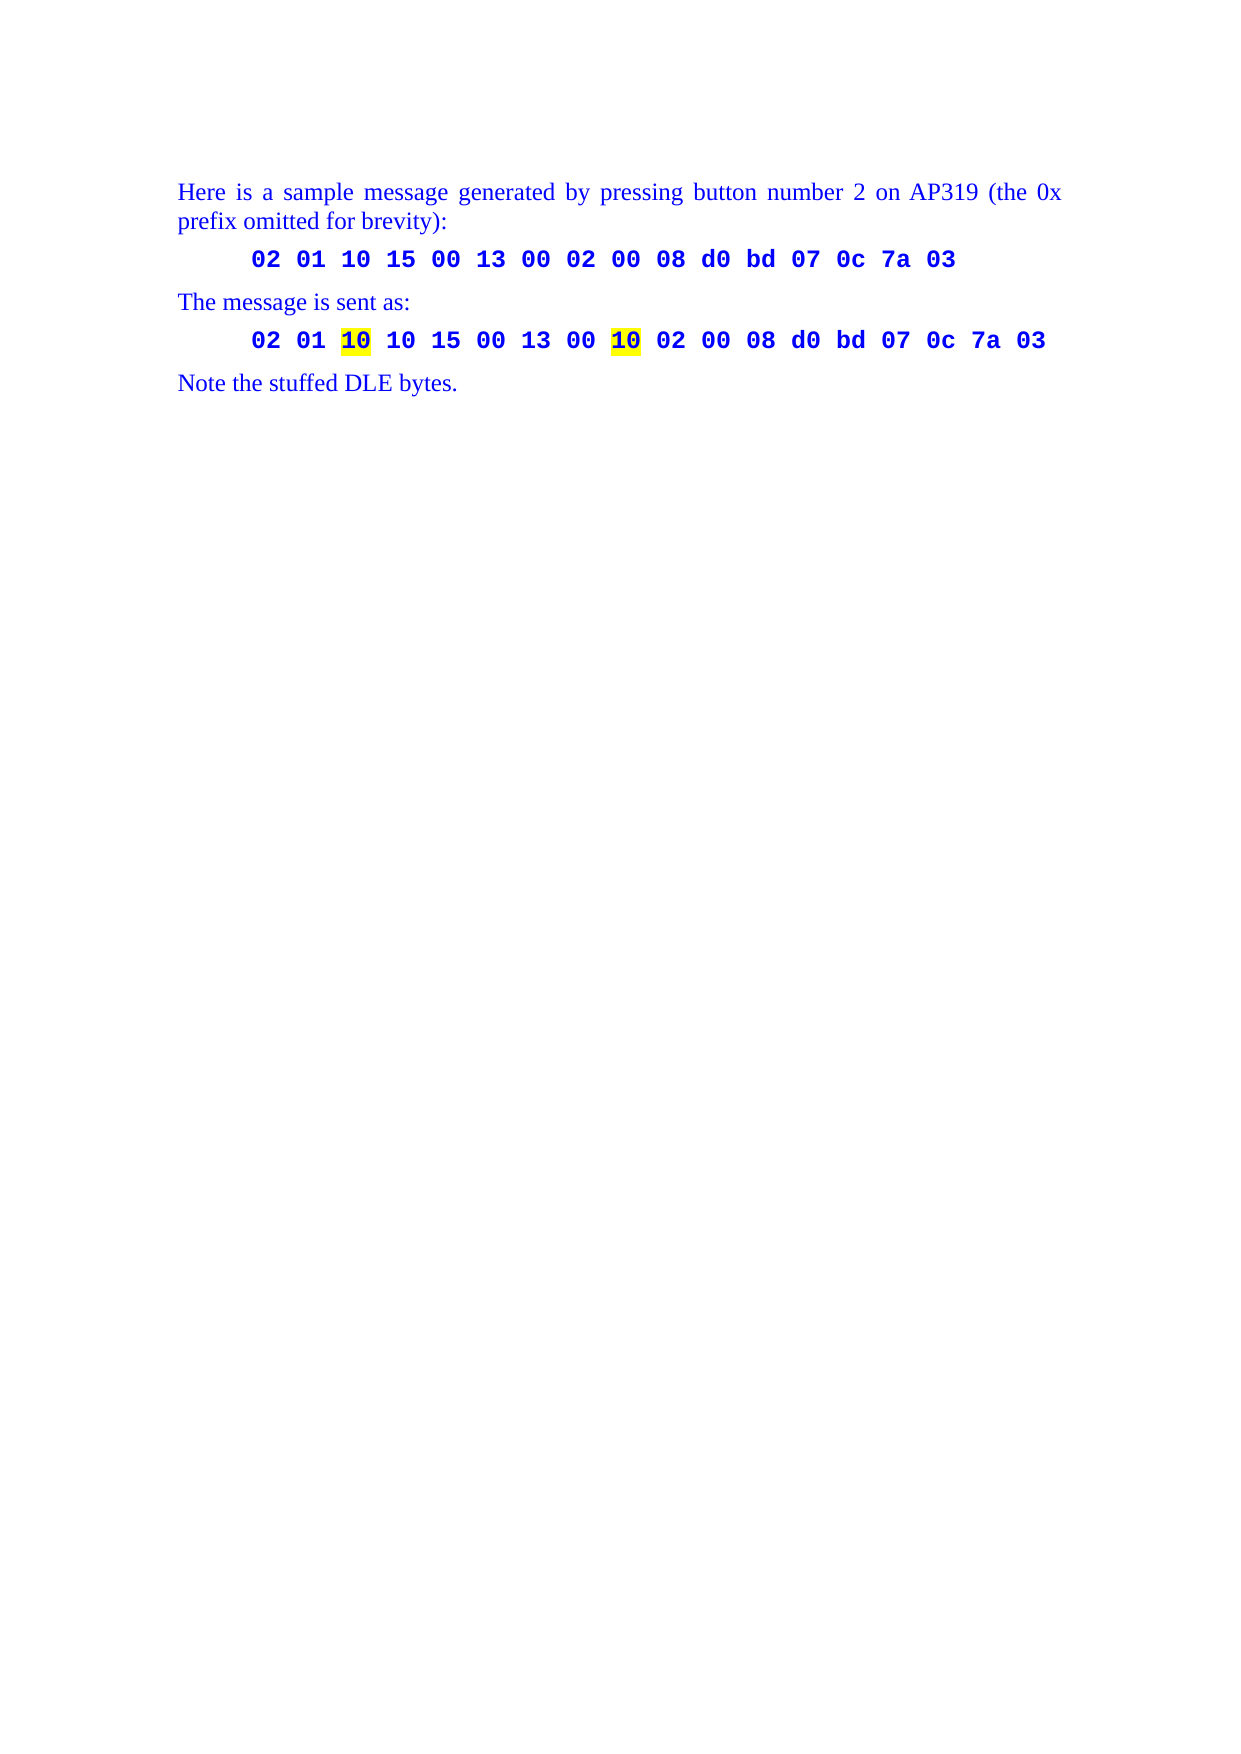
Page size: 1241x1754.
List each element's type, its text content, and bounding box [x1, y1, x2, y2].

text Here is a sample message generated by pressing button number 2 on AP319 (the 0x prefix omitted for brevity): [177, 177, 1063, 235]
text 02 01 10 10 15 00 13 00 10 02 00 08 d0 bd 07 0c 7a 03 [177, 328, 1063, 356]
text The message is sent as: [177, 287, 1063, 316]
text 02 01 10 15 00 13 00 02 00 08 d0 bd 07 0c 7a 03 [177, 247, 1063, 275]
text Note the stuffed DLE bytes. [177, 368, 1063, 397]
